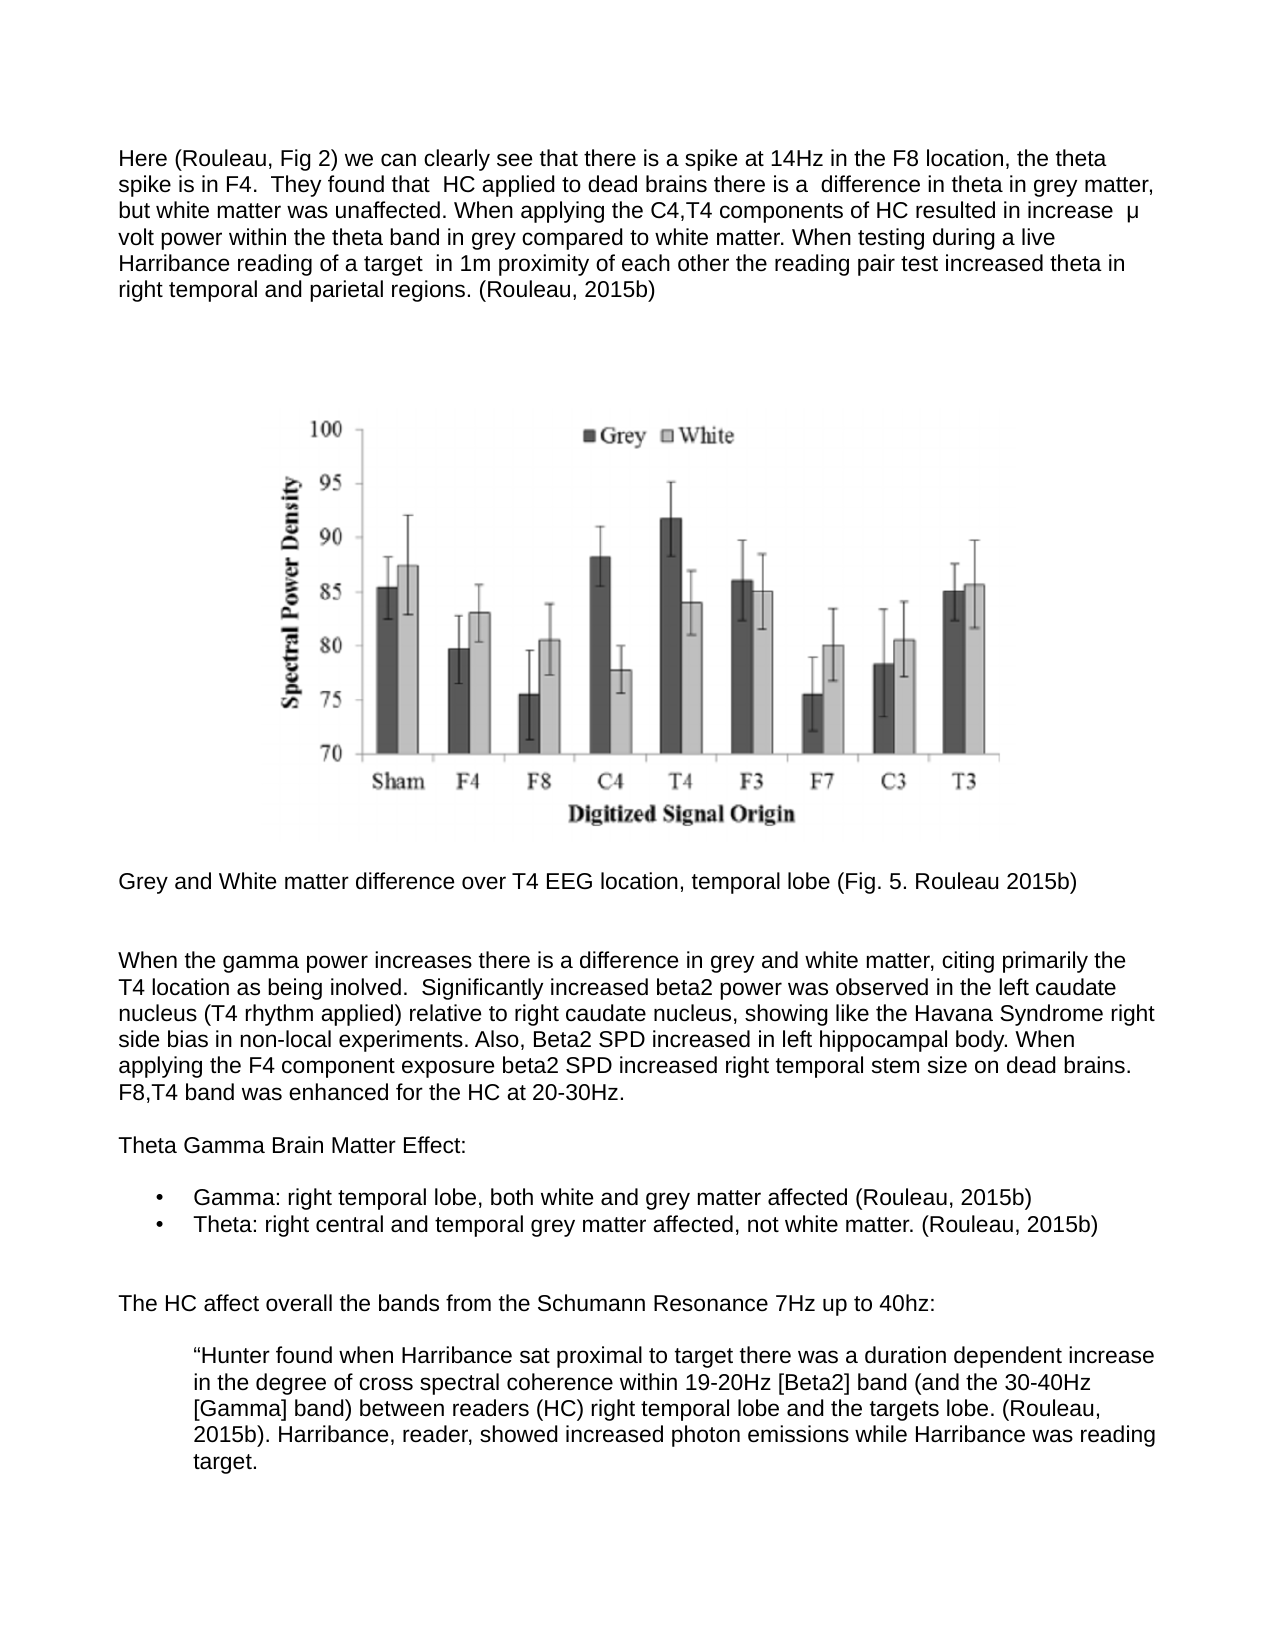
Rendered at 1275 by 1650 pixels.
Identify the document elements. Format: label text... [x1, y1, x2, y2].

text When the gamma power increases there is a difference in grey and white matter, citing primarily the T4 location as being inolved. Significantly increased beta2 power was observed in the left caudate nucleus (T4 rhythm applied) relative to right caudate nucleus, showing like the Havana Syndrome right side bias in non-local experiments. Also, Beta2 SPD increased in left hippocampal body. When applying the F4 component exposure beta2 SPD increased right temporal stem size on dead brains. F8,T4 band was enhanced for the HC at 20-30Hz. [118, 947, 1157, 1105]
text “Hunter found when Harribance sat proximal to target there was a duration dependent increase in the degree of cross spectral coherence within 19-20Hz [Beta2] band (and the 30-40Hz [Gamma] band) between readers (HC) right temporal lobe and the targets lobe. (Rouleau, 2015b). Harribance, reader, showed increased photon emissions while Harribance was reading target. [193, 1342, 1157, 1474]
text The HC affect overall the bands from the Schumann Resonance 7Hz up to 40hz: [118, 1290, 1157, 1316]
list Gamma: right temporal lobe, both white and grey matter affected (Rouleau, 2015b) [156, 1184, 1157, 1211]
text Theta Gamma Brain Matter Effect: [118, 1132, 1157, 1158]
list Theta: right central and temporal grey matter affected, not white matter. (Rouleau, 2015b) [156, 1211, 1157, 1237]
text Here (Rouleau, Fig 2) we can clearly see that there is a spike at 14Hz in the F8 location, the theta spike is in F4. They found that HC applied to dead brains there is a difference in theta in grey matter, but white matter was unaffected. When applying the C4,T4 components of HC resulted in increase μ volt power within the theta band in grey compared to white matter. When testing during a live Harribance reading of a target in 1m proximity of each other the reading pair test increased theta in right temporal and parietal regions. (Rouleau, 2015b) [118, 144, 1157, 303]
text Grey and White matter difference over T4 EEG location, temporal lobe (Fig. 5. Rouleau 2015b) [118, 868, 1157, 894]
picture [259, 408, 1016, 842]
